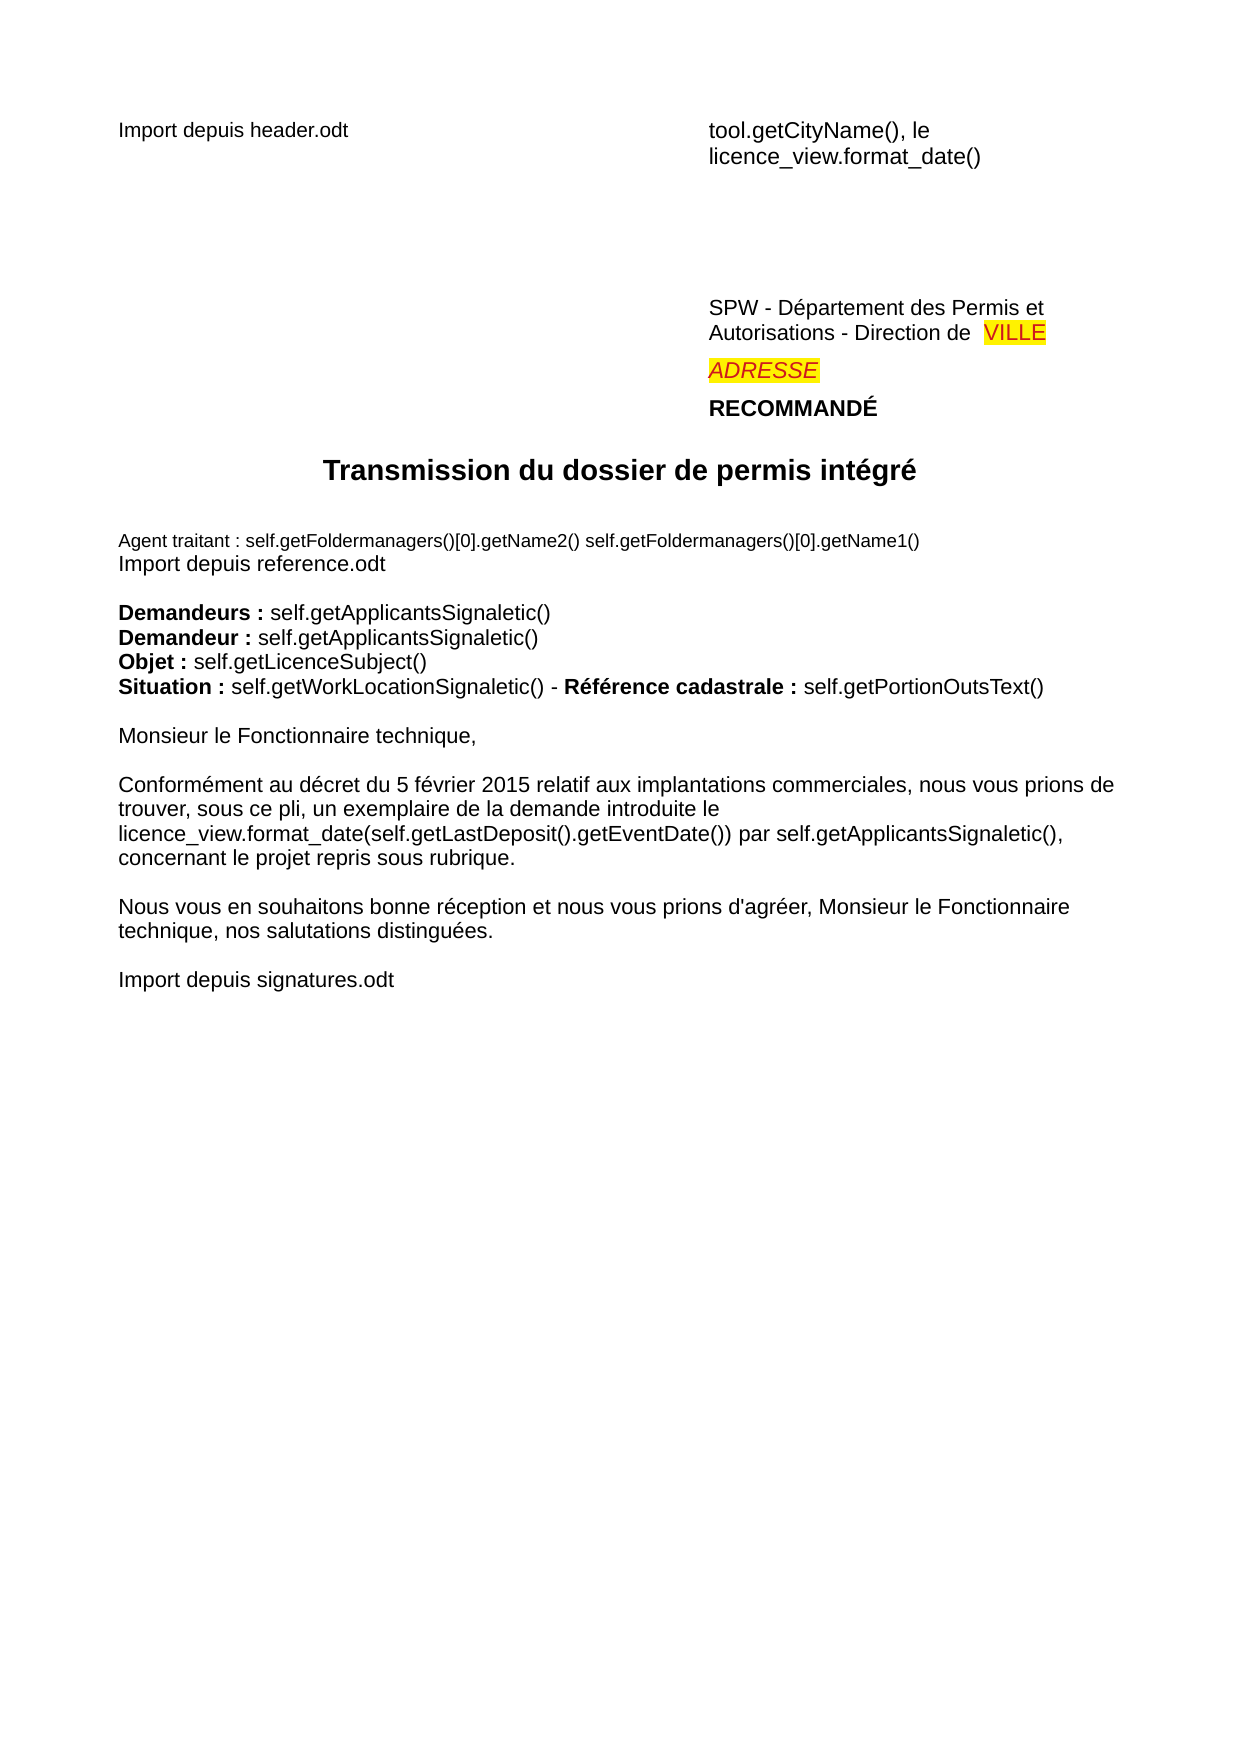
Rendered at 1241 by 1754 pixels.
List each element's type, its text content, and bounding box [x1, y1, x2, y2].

text Import depuis signatures.odt [118, 968, 1122, 992]
text Demandeur : self.getApplicantsSignaletic() [118, 625, 1122, 650]
text Nous vous en souhaitons bonne réception et nous vous prions d'agréer, Monsieur le Fonctionnaire technique, nos salutations distinguées. [118, 894, 1122, 943]
text Demandeurs : self.getApplicantsSignaletic() [118, 601, 1122, 625]
table_header tool.getCityName(), le licence_view.format_date() SPW - Département des Permis et Autorisations - Direction de VILLE ADRESSE RECOMMANDÉ [709, 118, 1123, 422]
text Monsieur le Fonctionnaire technique, [118, 723, 1122, 748]
table_header Import depuis header.odt [118, 118, 708, 422]
text Situation : self.getWorkLocationSignaletic() - Référence cadastrale : self.getPortionOutsText() [118, 674, 1122, 699]
text Agent traitant : self.getFoldermanagers()[0].getName2() self.getFoldermanagers()[0].getName1() [118, 531, 1122, 552]
text Objet : self.getLicenceSubject() [118, 650, 1122, 674]
title Transmission du dossier de permis intégré [118, 454, 1122, 487]
text Conformément au décret du 5 février 2015 relatif aux implantations commerciales, nous vous prions de trouver, sous ce pli, un exemplaire de la demande introduite le licence_view.format_date(self.getLastDeposit().getEventDate()) par self.getApplicantsSignaletic(), concernant le projet repris sous rubrique. [118, 772, 1122, 870]
text Import depuis reference.odt [118, 552, 1122, 576]
